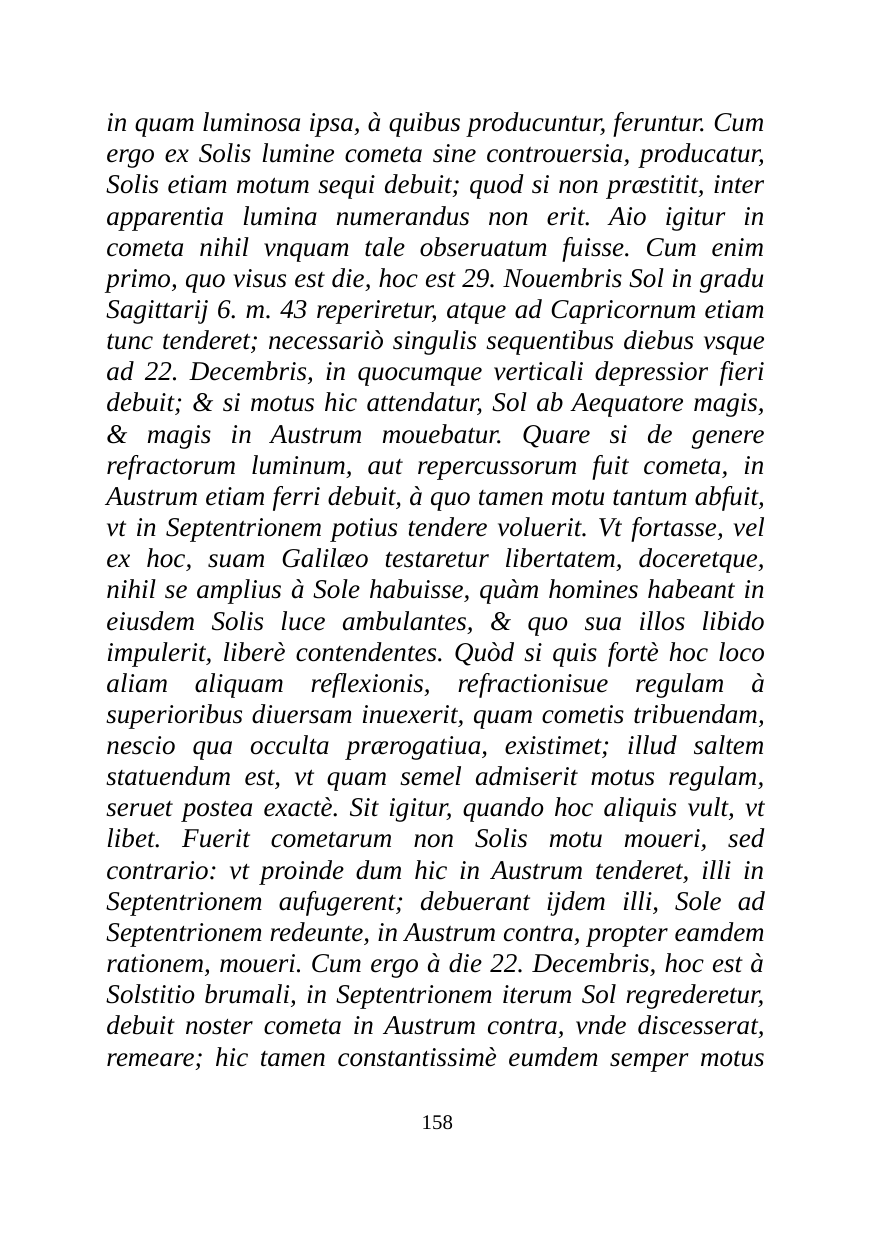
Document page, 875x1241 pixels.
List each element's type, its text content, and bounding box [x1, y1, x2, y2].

text in quam luminosa ipsa, à quibus producuntur, feruntur. Cum ergo ex Solis lumine cometa sine controuersia, producatur, Solis etiam motum sequi debuit; quod si non præstitit, inter apparentia lumina numerandus non erit. Aio igitur in cometa nihil vnquam tale obseruatum fuisse. Cum enim primo, quo visus est die, hoc est 29. Nouembris Sol in gradu Sagittarij 6. m. 43 reperiretur, atque ad Capricornum etiam tunc tenderet; necessariò singulis sequentibus diebus vsque ad 22. Decembris, in quocumque verticali depressior fieri debuit; & si motus hic attendatur, Sol ab Aequatore magis, & magis in Austrum mouebatur. Quare si de genere refractorum luminum, aut repercussorum fuit cometa, in Austrum etiam ferri debuit, à quo tamen motu tantum abfuit, vt in Septentrionem potius tendere voluerit. Vt fortasse, vel ex hoc, suam Galilæo testaretur libertatem, doceretque, nihil se amplius à Sole habuisse, quàm homines habeant in eiusdem Solis luce ambulantes, & quo sua illos libido impulerit, liberè contendentes. Quòd si quis fortè hoc loco aliam aliquam reflexionis, refractionisue regulam à superioribus diuersam inuexerit, quam cometis tribuendam, nescio qua occulta prærogatiua, existimet; illud saltem statuendum est, vt quam semel admiserit motus regulam, seruet postea exactè. Sit igitur, quando hoc aliquis vult, vt libet. Fuerit cometarum non Solis motu moueri, sed contrario: vt proinde dum hic in Austrum tenderet, illi in Septentrionem aufugerent; debuerant ijdem illi, Sole ad Septentrionem redeunte, in Austrum contra, propter eamdem rationem, moueri. Cum ergo à die 22. Decembris, hoc est à Solstitio brumali, in Septentrionem iterum Sol regrederetur, debuit noster cometa in Austrum contra, vnde discesserat, remeare; hic tamen constantissimè eumdem semper motus [106, 106, 768, 1072]
